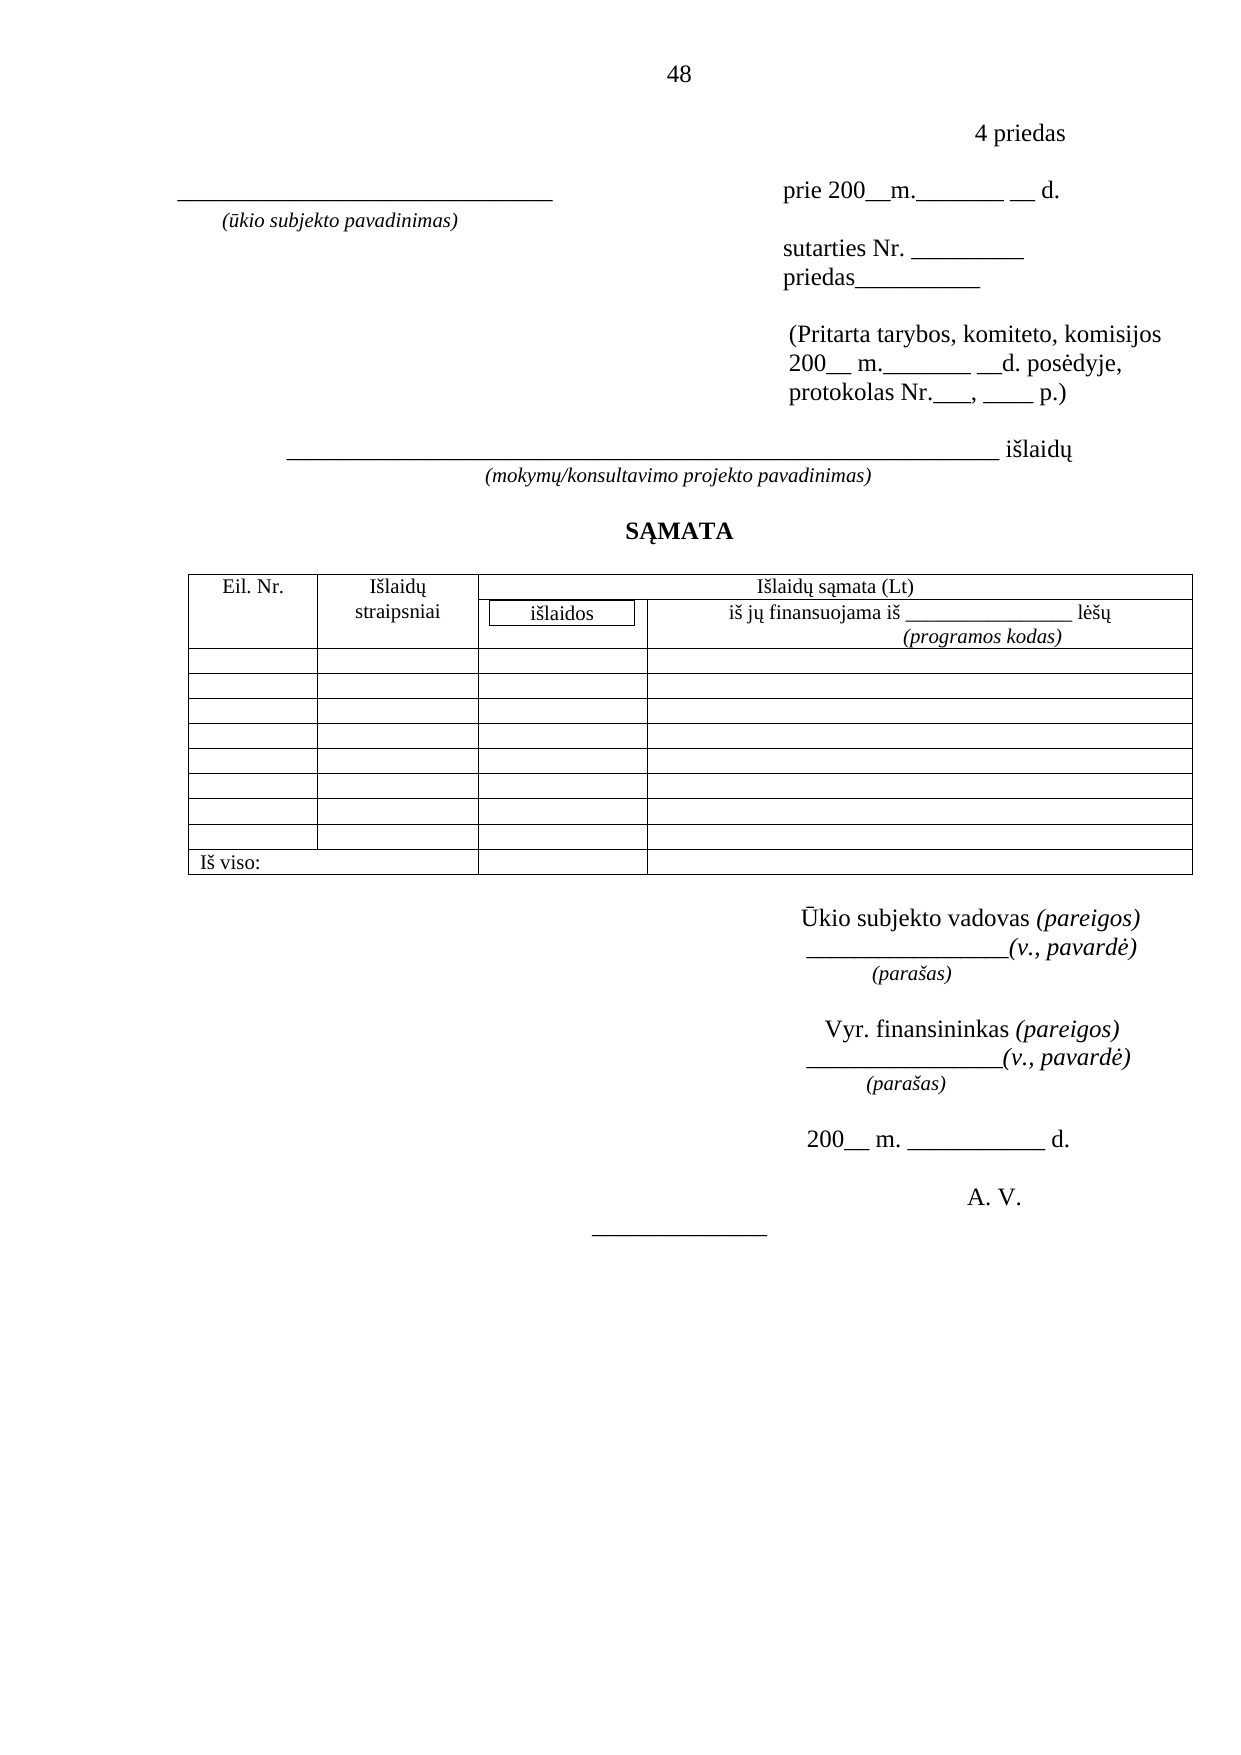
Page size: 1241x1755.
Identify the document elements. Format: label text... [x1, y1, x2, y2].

table_cell [189, 825, 317, 848]
table_cell [648, 799, 1192, 823]
table_cell [189, 724, 317, 748]
table_cell [318, 724, 478, 748]
text (mokymų/konsultavimo projekto pavadinimas) [177, 463, 1181, 487]
table_cell [318, 825, 478, 848]
table_cell [189, 699, 317, 723]
text (Pritarta tarybos, komiteto, komisijos [177, 319, 1181, 348]
text (v., pavardė) [177, 1042, 1181, 1071]
table_cell [318, 649, 478, 673]
text 200__ m._______ __d. posėdyje, [177, 348, 1181, 377]
table_cell [189, 649, 317, 673]
text _________________________________________________________ išlaidų [177, 434, 1181, 463]
table_cell iš jų finansuojama iš ________________ lėšų (programos kodas) [648, 600, 1192, 648]
text sutarties Nr. _________ [177, 233, 1181, 262]
text (parašas) [177, 1071, 1181, 1095]
text priedas__________ [177, 262, 1181, 291]
table_cell [479, 799, 647, 823]
text A. V. [177, 1182, 1181, 1210]
text Vyr. finansininkas (pareigos) [177, 1014, 1181, 1042]
text Ūkio subjekto vadovas (pareigos) [177, 903, 1181, 932]
table_cell [648, 749, 1192, 773]
table_cell [479, 850, 647, 874]
table_cell [479, 774, 647, 798]
text ______________________________ prie 200__m._______ __ d. [177, 176, 1181, 204]
table_cell [189, 674, 317, 698]
table_header Išlaidų straipsniai [318, 575, 478, 648]
text (parašas) [177, 961, 1181, 985]
text ______________ [177, 1210, 1181, 1239]
table_cell [648, 825, 1192, 848]
table_cell [648, 674, 1192, 698]
table_cell [318, 799, 478, 823]
table_cell [648, 774, 1192, 798]
table_cell [318, 674, 478, 698]
text SĄMATA [177, 516, 1181, 545]
table_cell [479, 825, 647, 848]
table_cell [648, 649, 1192, 673]
table_cell [479, 749, 647, 773]
table_header Išlaidų sąmata (Lt) [479, 575, 1192, 598]
table_cell Iš viso: [189, 850, 478, 874]
table_cell [479, 699, 647, 723]
text protokolas Nr.___, ____ p.) [177, 377, 1181, 406]
table_cell [648, 850, 1192, 874]
table_cell [648, 699, 1192, 723]
table_cell [189, 749, 317, 773]
text (v., pavardė) [177, 932, 1181, 961]
table_header išlaidos [490, 601, 634, 625]
table_cell [318, 774, 478, 798]
table_cell [479, 724, 647, 748]
table_cell [479, 600, 647, 648]
table_cell [318, 699, 478, 723]
table_cell [479, 649, 647, 673]
table_cell [189, 799, 317, 823]
text (ūkio subjekto pavadinimas) [177, 204, 1181, 233]
table_cell [648, 724, 1192, 748]
table_cell [189, 774, 317, 798]
text 200__ m. ___________ d. [177, 1124, 1181, 1153]
table_cell [490, 601, 634, 625]
table_cell [479, 674, 647, 698]
table_cell [318, 749, 478, 773]
table_header Eil. Nr. [189, 575, 317, 648]
text 4 priedas [974, 118, 1181, 147]
